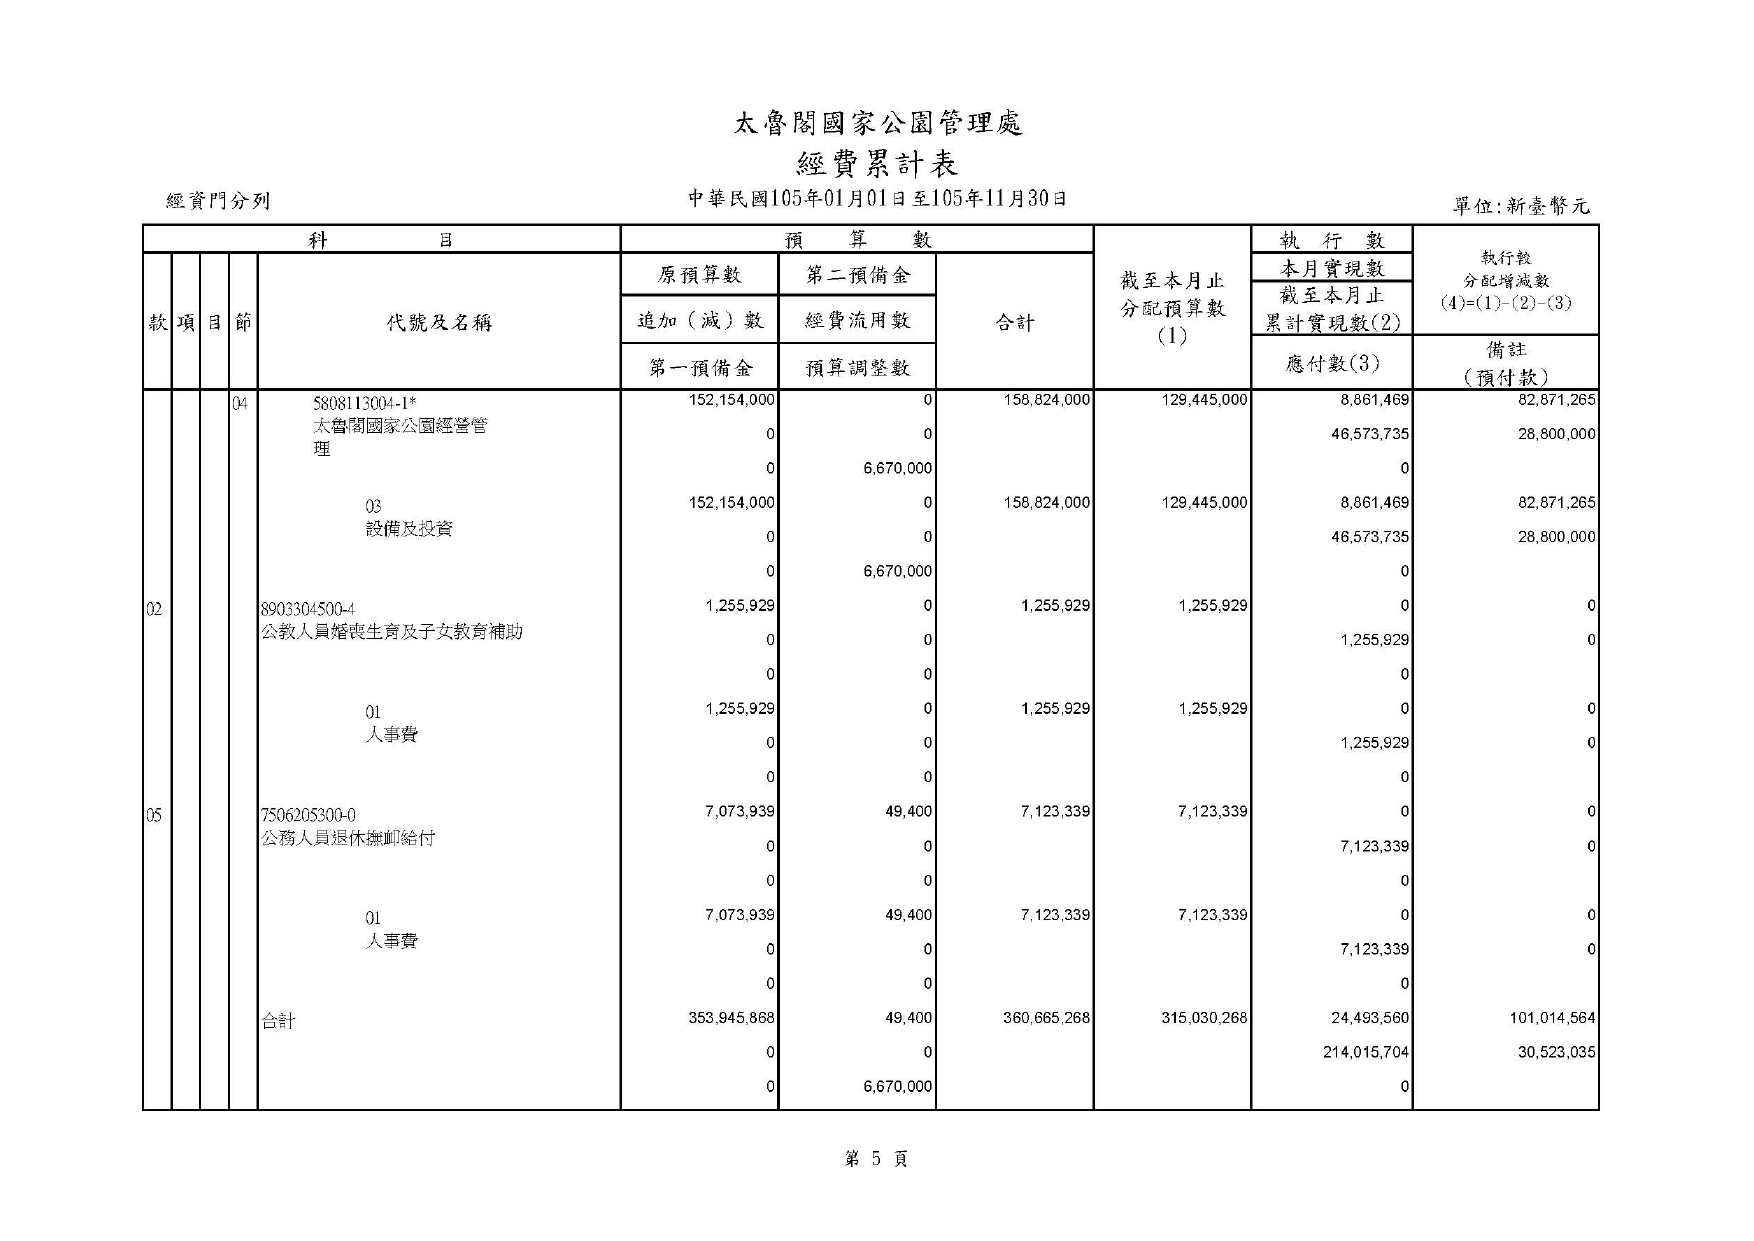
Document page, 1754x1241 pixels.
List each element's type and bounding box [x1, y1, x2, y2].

picture [59, 59, 1695, 1216]
